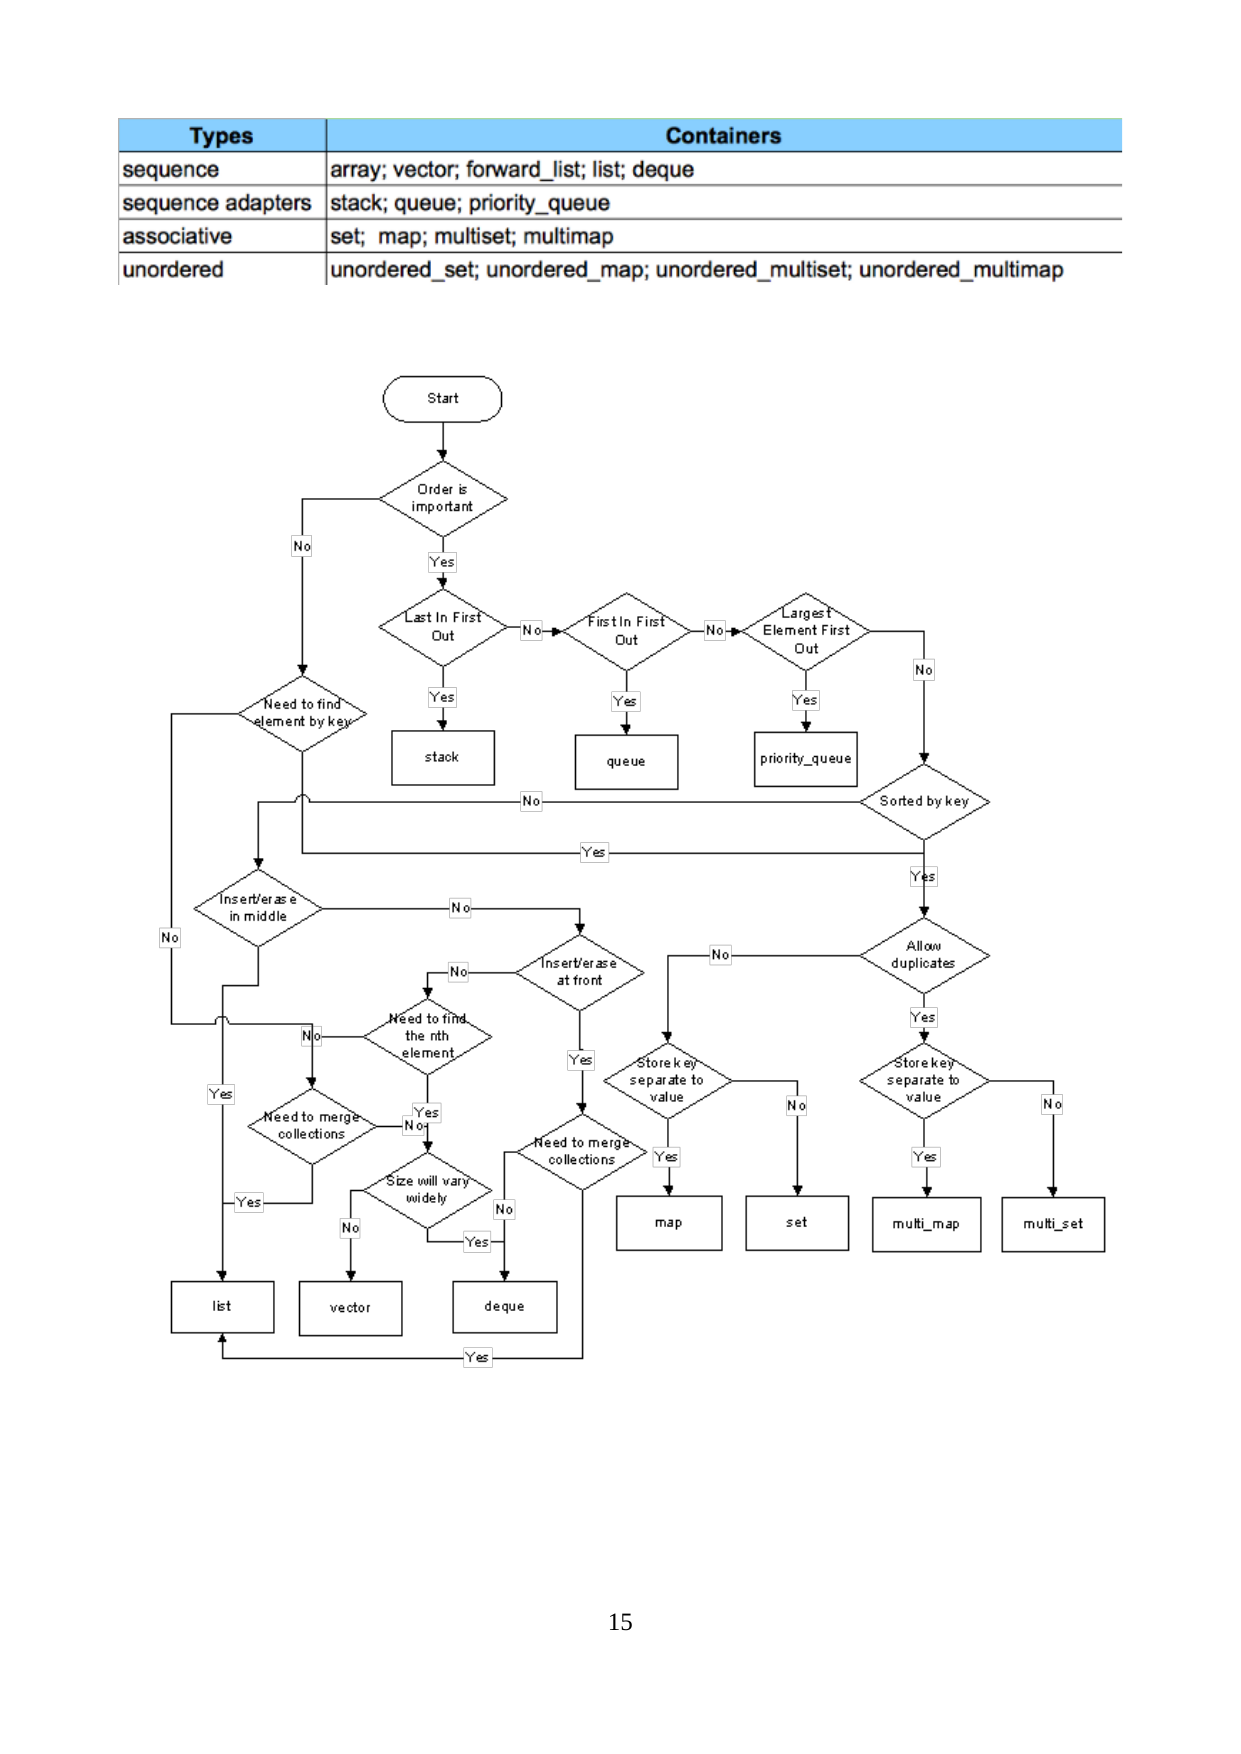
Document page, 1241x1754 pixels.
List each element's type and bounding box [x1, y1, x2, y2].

picture [134, 369, 1107, 1375]
picture [118, 118, 1123, 285]
